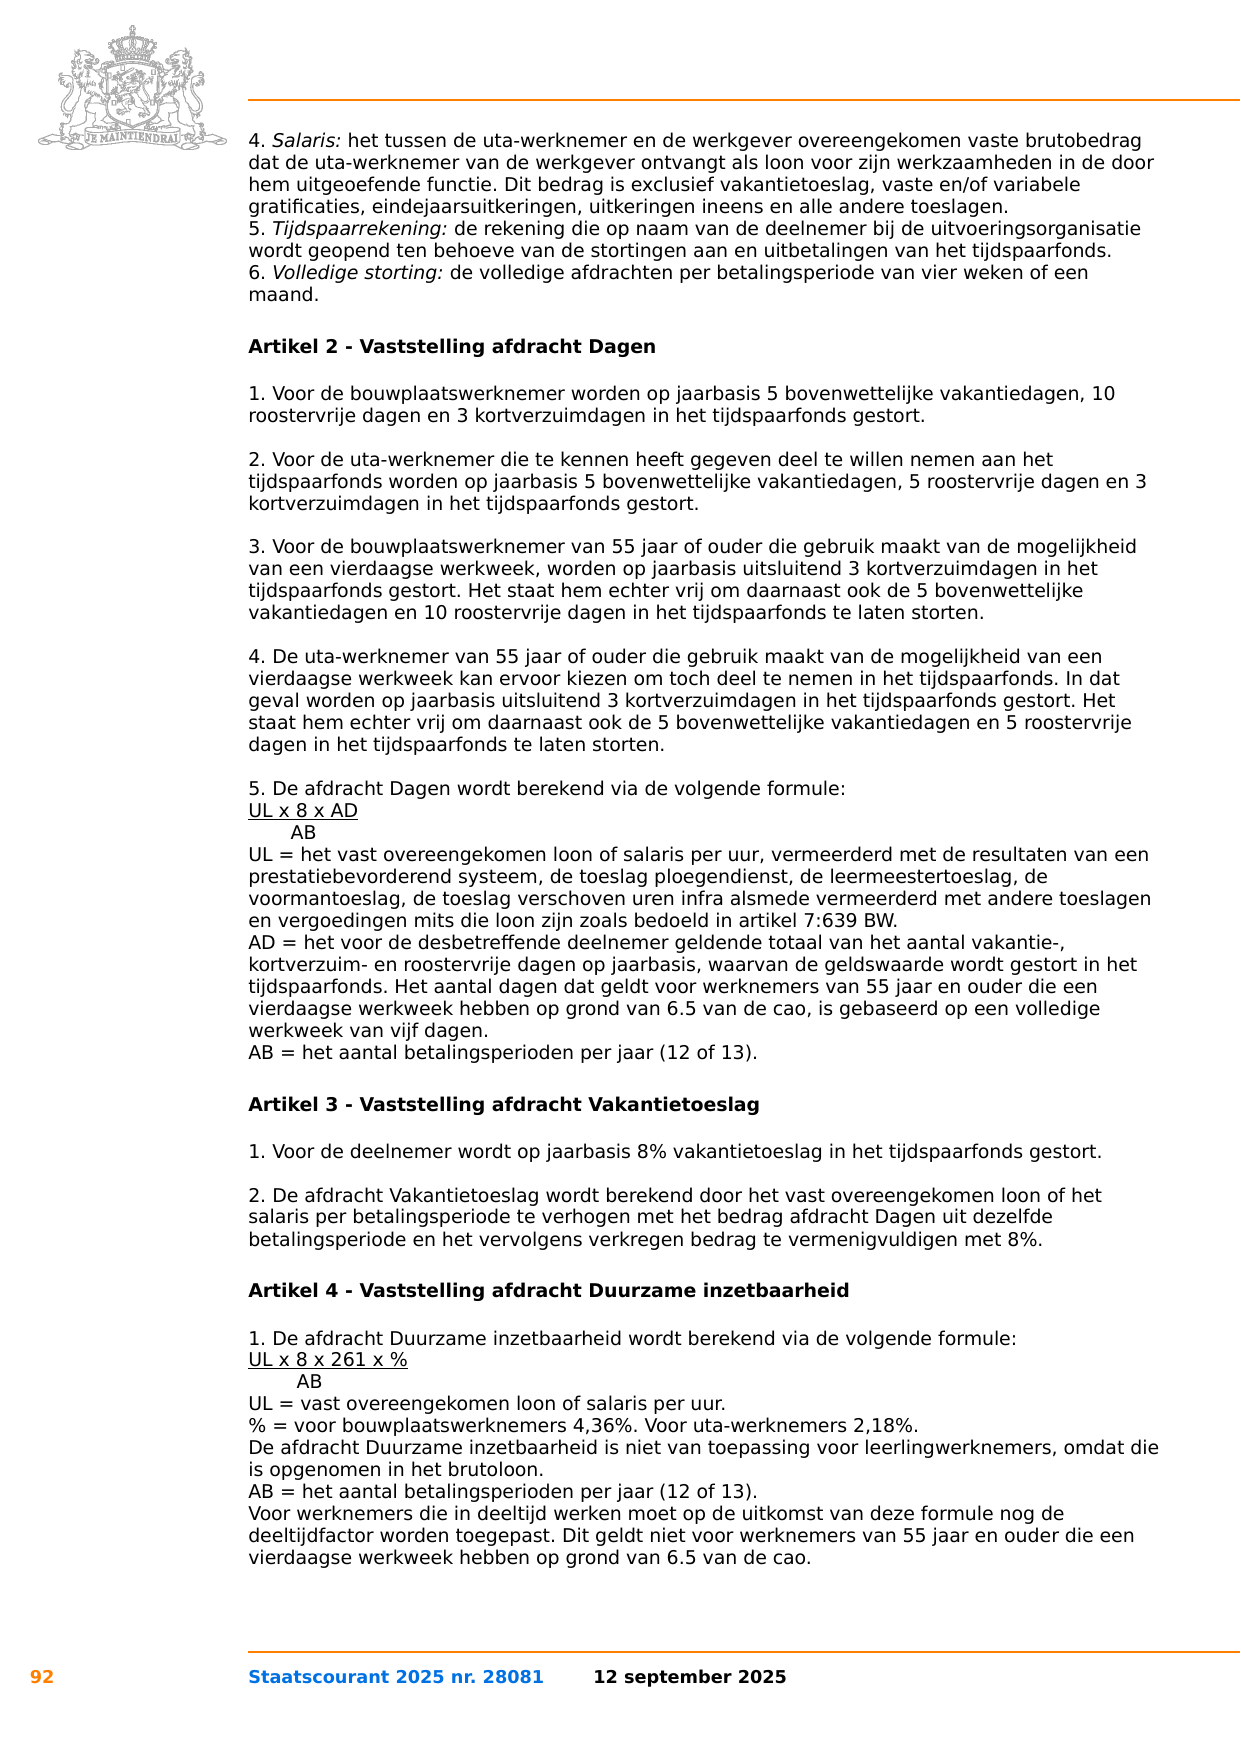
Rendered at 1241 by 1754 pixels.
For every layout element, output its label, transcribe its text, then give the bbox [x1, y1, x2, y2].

text 1. De afdracht Duurzame inzetbaarheid wordt berekend via de volgende formule: [248, 1327, 1163, 1349]
text 5. Tijdspaarrekening: de rekening die op naam van de deelnemer bij de uitvoeringsorganisatie wordt geopend ten behoeve van de stortingen aan en uitbetalingen van het tijdspaarfonds. [248, 218, 1163, 262]
text 4. Salaris: het tussen de uta-werknemer en de werkgever overeengekomen vaste brutobedrag dat de uta-werknemer van de werkgever ontvangt als loon voor zijn werkzaamheden in de door hem uitgeoefende functie. Dit bedrag is exclusief vakantietoeslag, vaste en/of variabele gratificaties, eindejaarsuitkeringen, uitkeringen ineens en alle andere toeslagen. [248, 130, 1163, 218]
text UL = vast overeengekomen loon of salaris per uur. [248, 1393, 1163, 1415]
text 2. De afdracht Vakantietoeslag wordt berekend door het vast overeengekomen loon of het salaris per betalingsperiode te verhogen met het bedrag afdracht Dagen uit dezelfde betalingsperiode en het vervolgens verkregen bedrag te vermenigvuldigen met 8%. [248, 1184, 1163, 1250]
text 4. De uta-werknemer van 55 jaar of ouder die gebruik maakt van de mogelijkheid van een vierdaagse werkweek kan ervoor kiezen om toch deel te nemen in het tijdspaarfonds. In dat geval worden op jaarbasis uitsluitend 3 kortverzuimdagen in het tijdspaarfonds gestort. Het staat hem echter vrij om daarnaast ook de 5 bovenwettelijke vakantiedagen en 5 roostervrije dagen in het tijdspaarfonds te laten storten. [248, 646, 1163, 756]
text 6. Volledige storting: de volledige afdrachten per betalingsperiode van vier weken of een maand. [248, 262, 1163, 306]
text AB = het aantal betalingsperioden per jaar (12 of 13). [248, 1042, 1163, 1064]
text De afdracht Duurzame inzetbaarheid is niet van toepassing voor leerlingwerknemers, omdat die is opgenomen in het brutoloon. [248, 1437, 1163, 1481]
text 2. Voor de uta-werknemer die te kennen heeft gegeven deel te willen nemen aan het tijdspaarfonds worden op jaarbasis 5 bovenwettelijke vakantiedagen, 5 roostervrije dagen en 3 kortverzuimdagen in het tijdspaarfonds gestort. [248, 448, 1163, 514]
picture [38, 25, 227, 150]
text 5. De afdracht Dagen wordt berekend via de volgende formule: [248, 778, 1163, 800]
text % = voor bouwplaatswerknemers 4,36%. Voor uta-werknemers 2,18%. [248, 1415, 1163, 1437]
text UL x 8 x AD [248, 800, 1163, 822]
text UL x 8 x 261 x % [248, 1349, 1163, 1371]
text UL = het vast overeengekomen loon of salaris per uur, vermeerderd met de resultaten van een prestatiebevorderend systeem, de toeslag ploegendienst, de leermeestertoeslag, de voormantoeslag, de toeslag verschoven uren infra alsmede vermeerderd met andere toeslagen en vergoedingen mits die loon zijn zoals bedoeld in artikel 7:639 BW. [248, 844, 1163, 932]
text 1. Voor de bouwplaatswerknemer worden op jaarbasis 5 bovenwettelijke vakantiedagen, 10 roostervrije dagen en 3 kortverzuimdagen in het tijdspaarfonds gestort. [248, 383, 1163, 427]
subtitle Artikel 4 - Vaststelling afdracht Duurzame inzetbaarheid [248, 1280, 1163, 1302]
subtitle Artikel 2 - Vaststelling afdracht Dagen [248, 336, 1163, 358]
subtitle Artikel 3 - Vaststelling afdracht Vakantietoeslag [248, 1094, 1163, 1116]
text 1. Voor de deelnemer wordt op jaarbasis 8% vakantietoeslag in het tijdspaarfonds gestort. [248, 1141, 1163, 1163]
text AD = het voor de desbetreffende deelnemer geldende totaal van het aantal vakantie-, kortverzuim- en roostervrije dagen op jaarbasis, waarvan de geldswaarde wordt gestort in het tijdspaarfonds. Het aantal dagen dat geldt voor werknemers van 55 jaar en ouder die een vierdaagse werkweek hebben op grond van 6.5 van de cao, is gebaseerd op een volledige werkweek van vijf dagen. [248, 932, 1163, 1042]
text AB [248, 1371, 1163, 1393]
text 3. Voor de bouwplaatswerknemer van 55 jaar of ouder die gebruik maakt van de mogelijkheid van een vierdaagse werkweek, worden op jaarbasis uitsluitend 3 kortverzuimdagen in het tijdspaarfonds gestort. Het staat hem echter vrij om daarnaast ook de 5 bovenwettelijke vakantiedagen en 10 roostervrije dagen in het tijdspaarfonds te laten storten. [248, 536, 1163, 624]
text AB [248, 822, 1163, 844]
text Voor werknemers die in deeltijd werken moet op de uitkomst van deze formule nog de deeltijdfactor worden toegepast. Dit geldt niet voor werknemers van 55 jaar en ouder die een vierdaagse werkweek hebben op grond van 6.5 van de cao. [248, 1503, 1163, 1569]
text AB = het aantal betalingsperioden per jaar (12 of 13). [248, 1481, 1163, 1503]
